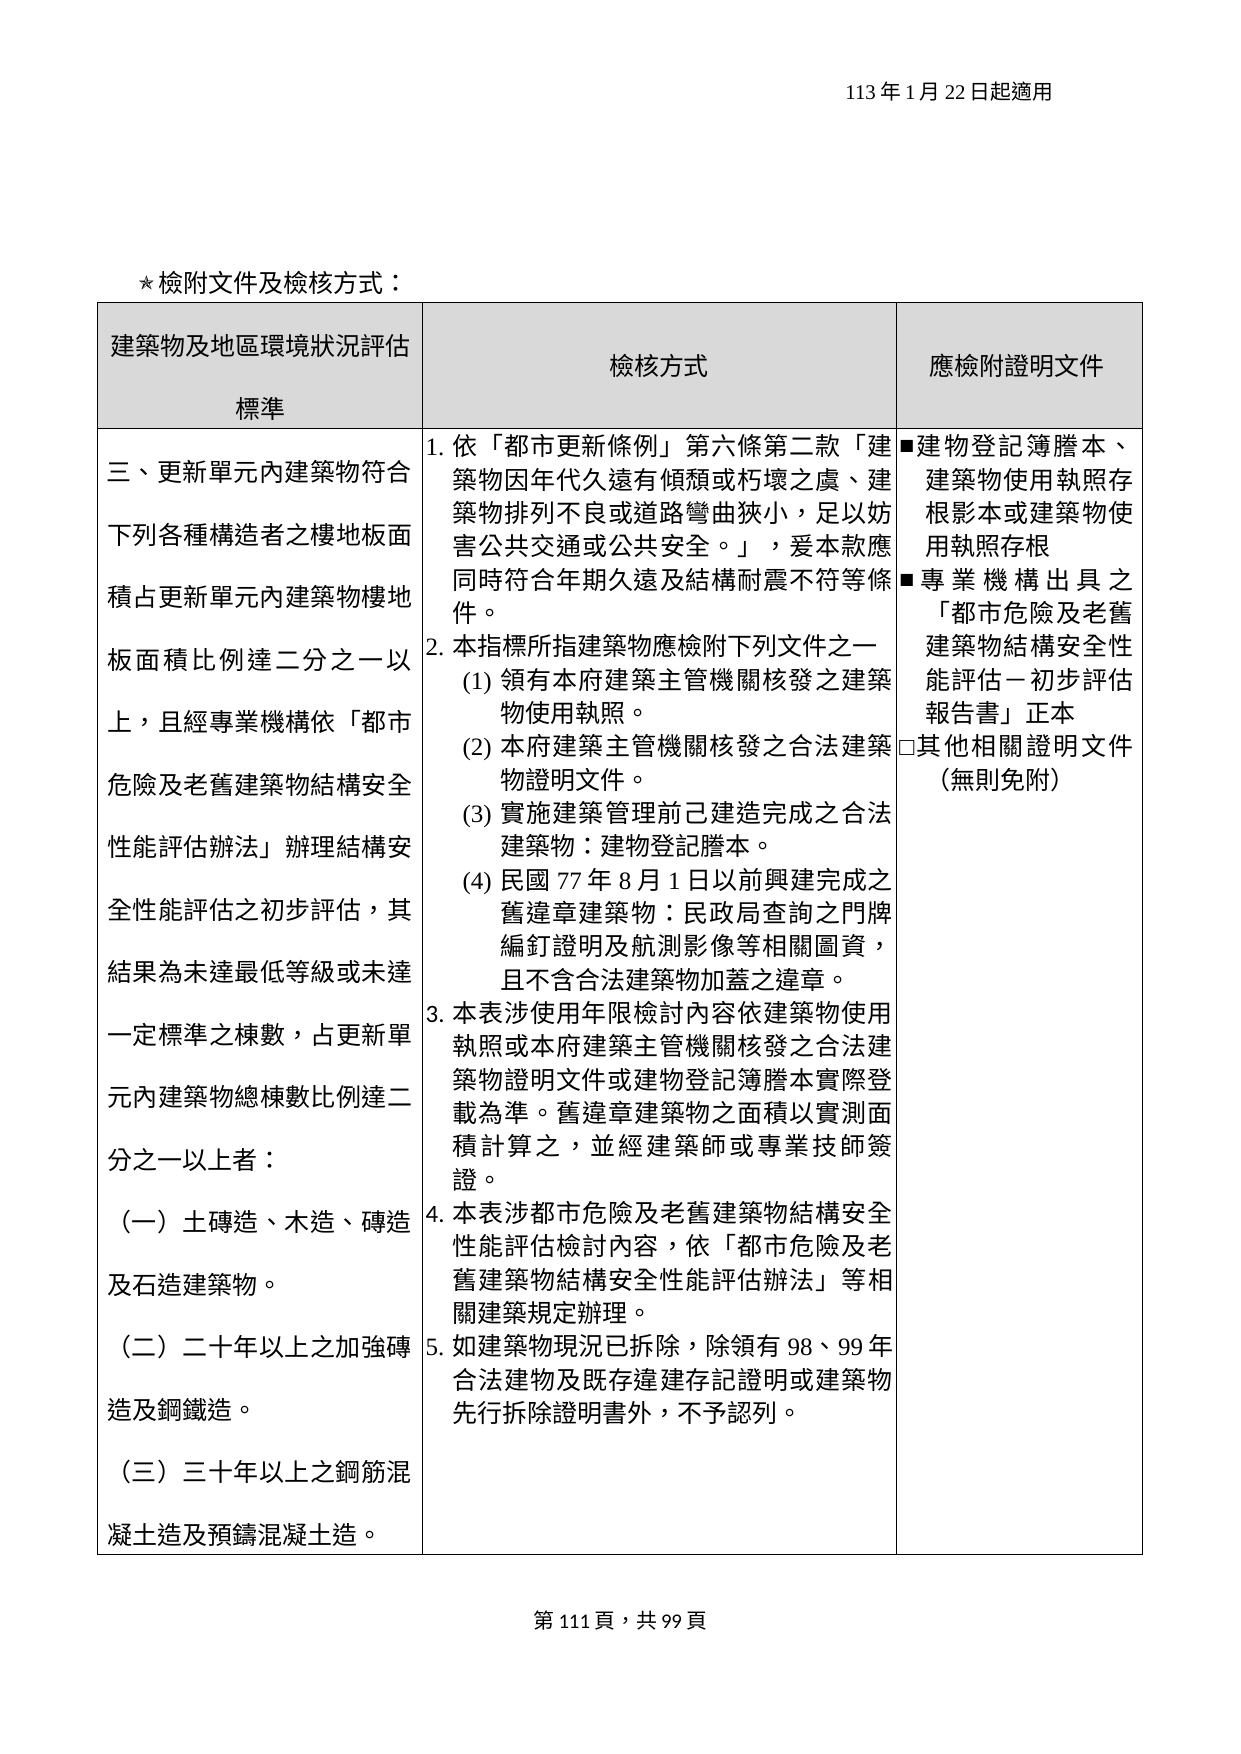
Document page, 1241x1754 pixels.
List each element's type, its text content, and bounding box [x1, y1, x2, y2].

table_header 檢核方式 [423, 303, 896, 428]
table_cell ■建物登記簿謄本、建築物使用執照存根影本或建築物使用執照存根 ■專業機構出具之「都市危險及老舊建築物結構安全性能評估－初步評估報告書」正本 □其他相關證明文件（無則免附） [897, 429, 1142, 1554]
table_header 建築物及地區環境狀況評估標準 [98, 303, 422, 428]
table_cell 依「都市更新條例」第六條第二款「建築物因年代久遠有傾頹或朽壞之虞、建築物排列不良或道路彎曲狹小，足以妨害公共交通或公共安全。」，爰本款應同時符合年期久遠及結構耐震不符等條件。 本指標所指建築物應檢附下列文件之一 領有本府建築主管機關核發之建築物使用執照。 本府建築主管機關核發之合法建築物證明文件。 實施建築管理前己建造完成之合法建築物：建物登記謄本。 民國77年8月1日以前興建完成之舊違章建築物：民政局查詢之門牌編釘證明及航測影像等相關圖資，且不含合法建築物加蓋之違章。 本表涉使用年限檢討內容依建築物使用執照或本府建築主管機關核發之合法建築物證明文件或建物登記簿謄本實際登載為準。舊違章建築物之面積以實測面積計算之，並經建築師或專業技師簽證。 本表涉都市危險及老舊建築物結構安全性能評估檢討內容，依「都市危險及老舊建築物結構安全性能評估辦法」等相關建築規定辦理。 如建築物現況已拆除，除領有98、99年合法建物及既存違建存記證明或建築物先行拆除證明書外，不予認列。 [423, 429, 896, 1554]
table_header 應檢附證明文件 [897, 303, 1142, 428]
table_cell 三、更新單元內建築物符合下列各種構造者之樓地板面積占更新單元內建築物樓地板面積比例達二分之一以上，且經專業機構依「都市危險及老舊建築物結構安全性能評估辦法」辦理結構安全性能評估之初步評估，其結果為未達最低等級或未達一定標準之棟數，占更新單元內建築物總棟數比例達二分之一以上者： （一）土磚造、木造、磚造及石造建築物。 （二）二十年以上之加強磚造及鋼鐵造。 （三）三十年以上之鋼筋混凝土造及預鑄混凝土造。 [98, 429, 422, 1554]
text 檢附文件及檢核方式： [135, 239, 1053, 302]
